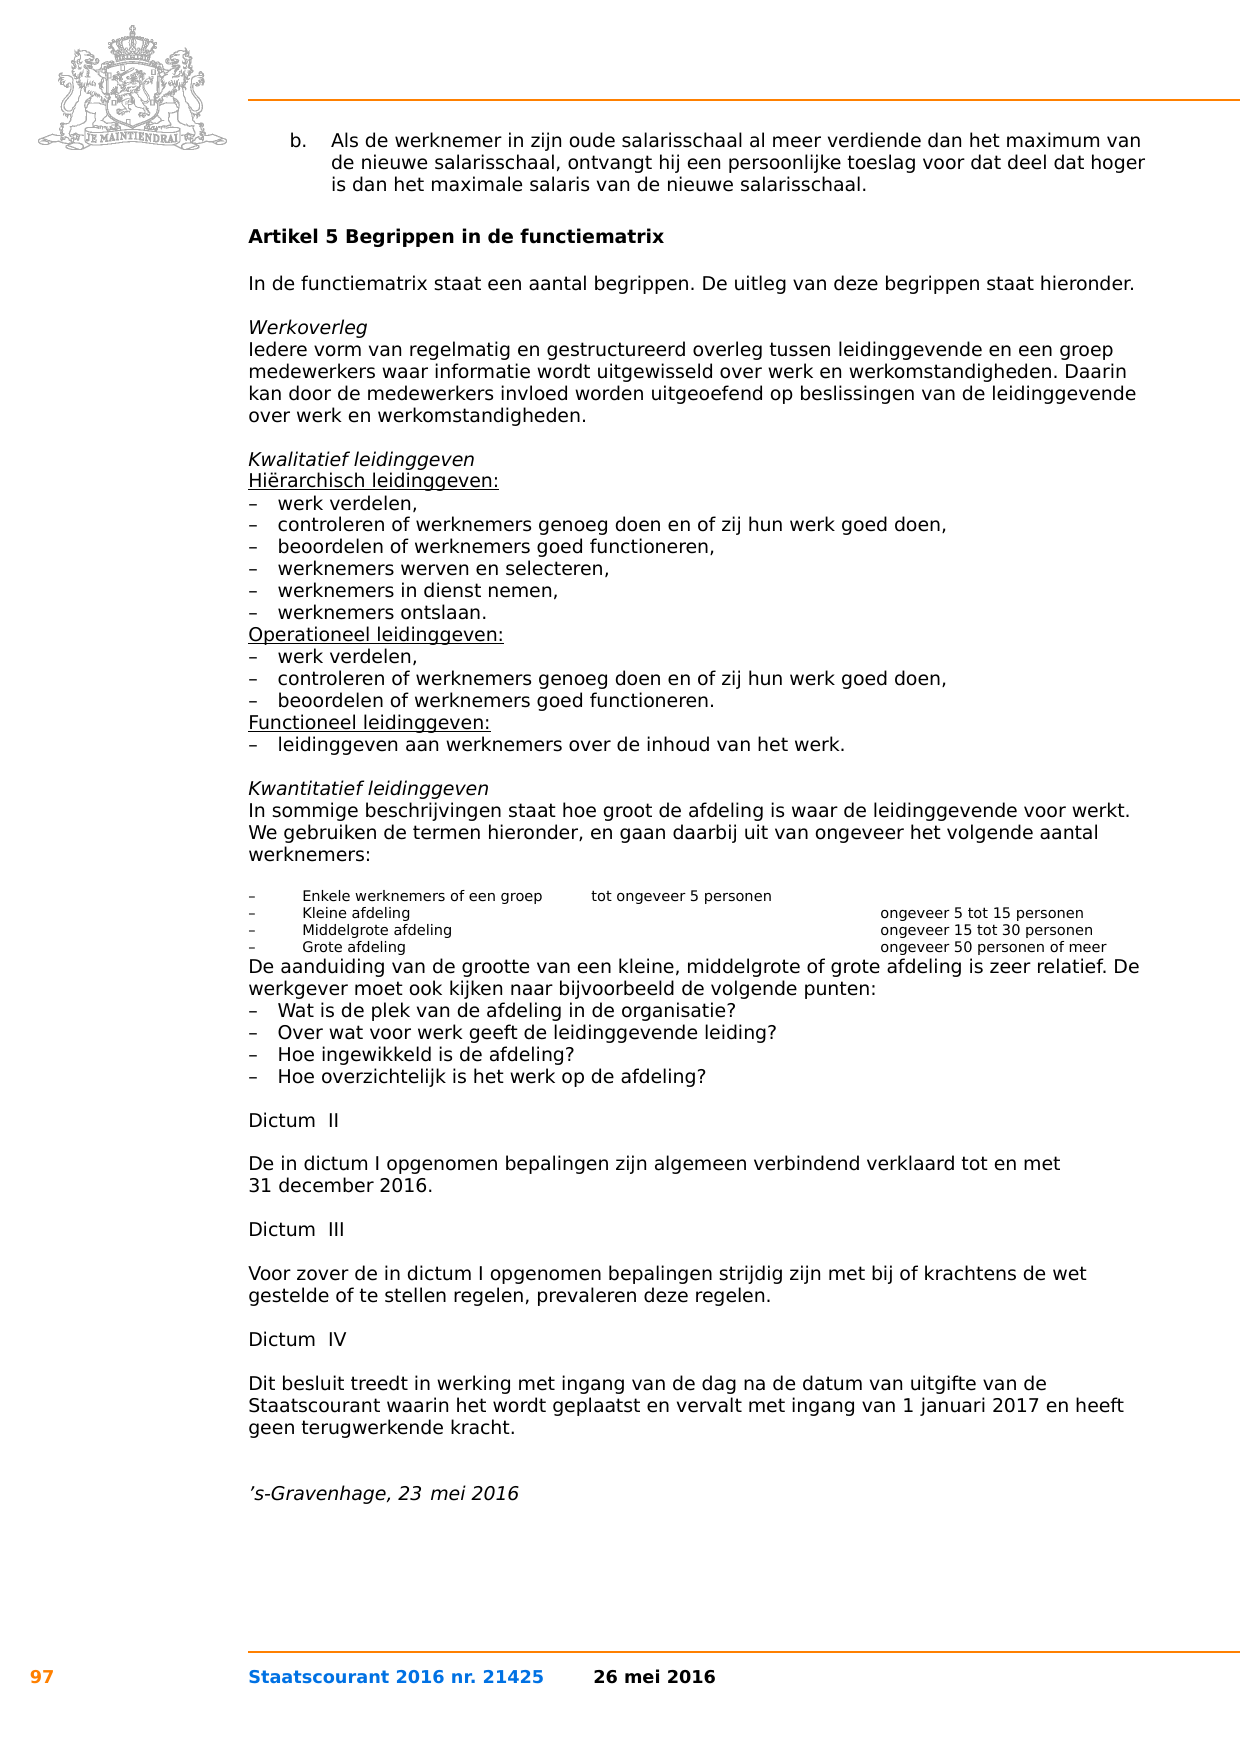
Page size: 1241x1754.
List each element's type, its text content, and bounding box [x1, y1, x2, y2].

text Voor zover de in dictum I opgenomen bepalingen strijdig zijn met bij of krachtens de wet gestelde of te stellen regelen, prevaleren deze regelen. [248, 1263, 1163, 1307]
text – werknemers in dienst nemen, [248, 580, 1163, 602]
text In sommige beschrijvingen staat hoe groot de afdeling is waar de leidinggevende voor werkt. We gebruiken de termen hieronder, en gaan daarbij uit van ongeveer het volgende aantal werknemers: [248, 800, 1163, 866]
text De aanduiding van de grootte van een kleine, middelgrote of grote afdeling is zeer relatief. De werkgever moet ook kijken naar bijvoorbeeld de volgende punten: [248, 956, 1163, 1000]
text – werknemers werven en selecteren, [248, 558, 1163, 580]
text – werk verdelen, [248, 492, 1163, 514]
text – beoordelen of werknemers goed functioneren, [248, 536, 1163, 558]
text De in dictum I opgenomen bepalingen zijn algemeen verbindend verklaard tot en met 31 december 2016. [248, 1153, 1163, 1197]
table_cell – [248, 922, 296, 939]
text – beoordelen of werknemers goed functioneren. [248, 690, 1163, 712]
table_header – [248, 888, 296, 905]
subtitle Artikel 5 Begrippen in de functiematrix [248, 226, 1163, 248]
text – Wat is de plek van de afdeling in de organisatie? [248, 1000, 1163, 1022]
text Dictum II [248, 1109, 1163, 1131]
subtitle Kwalitatief leidinggeven [248, 448, 1163, 470]
text Functioneel leidinggeven: [248, 712, 1163, 734]
text b. Als de werknemer in zijn oude salarisschaal al meer verdiende dan het maximum van de nieuwe salarisschaal, ontvangt hij een persoonlijke toeslag voor dat deel dat hoger is dan het maximale salaris van de nieuwe salarisschaal. [289, 130, 1163, 196]
text ’s-Gravenhage, 23 mei 2016 [248, 1482, 1163, 1504]
picture [38, 25, 227, 150]
text – werknemers ontslaan. [248, 602, 1163, 624]
text Iedere vorm van regelmatig en gestructureerd overleg tussen leidinggevende en een groep medewerkers waar informatie wordt uitgewisseld over werk en werkomstandigheden. Daarin kan door de medewerkers invloed worden uitgeoefend op beslissingen van de leidinggevende over werk en werkomstandigheden. [248, 339, 1163, 427]
table_cell Grote afdeling [296, 939, 585, 956]
table_cell – [248, 905, 296, 922]
text – controleren of werknemers genoeg doen en of zij hun werk goed doen, [248, 514, 1163, 536]
text – Over wat voor werk geeft de leidinggevende leiding? [248, 1022, 1163, 1044]
text – Hoe overzichtelijk is het werk op de afdeling? [248, 1066, 1163, 1088]
text – controleren of werknemers genoeg doen en of zij hun werk goed doen, [248, 668, 1163, 690]
text Dictum III [248, 1219, 1163, 1241]
text Dit besluit treedt in werking met ingang van de dag na de datum van uitgifte van de Staatscourant waarin het wordt geplaatst en vervalt met ingang van 1 januari 2017 en heeft geen terugwerkende kracht. [248, 1373, 1163, 1439]
text Operationeel leidinggeven: [248, 624, 1163, 646]
table_cell ongeveer 50 personen of meer [874, 939, 1163, 956]
table_header tot ongeveer 5 personen [585, 888, 874, 905]
subtitle Werkoverleg [248, 317, 1163, 339]
text In de functiematrix staat een aantal begrippen. De uitleg van deze begrippen staat hieronder. [248, 273, 1163, 295]
text Hiërarchisch leidinggeven: [248, 470, 1163, 492]
table_cell Kleine afdeling [296, 905, 585, 922]
table_cell Middelgrote afdeling [296, 922, 585, 939]
text Dictum IV [248, 1329, 1163, 1351]
text – leidinggeven aan werknemers over de inhoud van het werk. [248, 734, 1163, 756]
table_header Enkele werknemers of een groep [296, 888, 585, 905]
text – werk verdelen, [248, 646, 1163, 668]
subtitle Kwantitatief leidinggeven [248, 778, 1163, 800]
table_cell ongeveer 15 tot 30 personen [874, 922, 1163, 939]
text – Hoe ingewikkeld is de afdeling? [248, 1044, 1163, 1066]
table_cell – [248, 939, 296, 956]
table_cell [585, 939, 874, 956]
table_header [874, 888, 1163, 905]
table_cell ongeveer 5 tot 15 personen [874, 905, 1163, 922]
table_cell [585, 922, 874, 939]
table_cell [585, 905, 874, 922]
